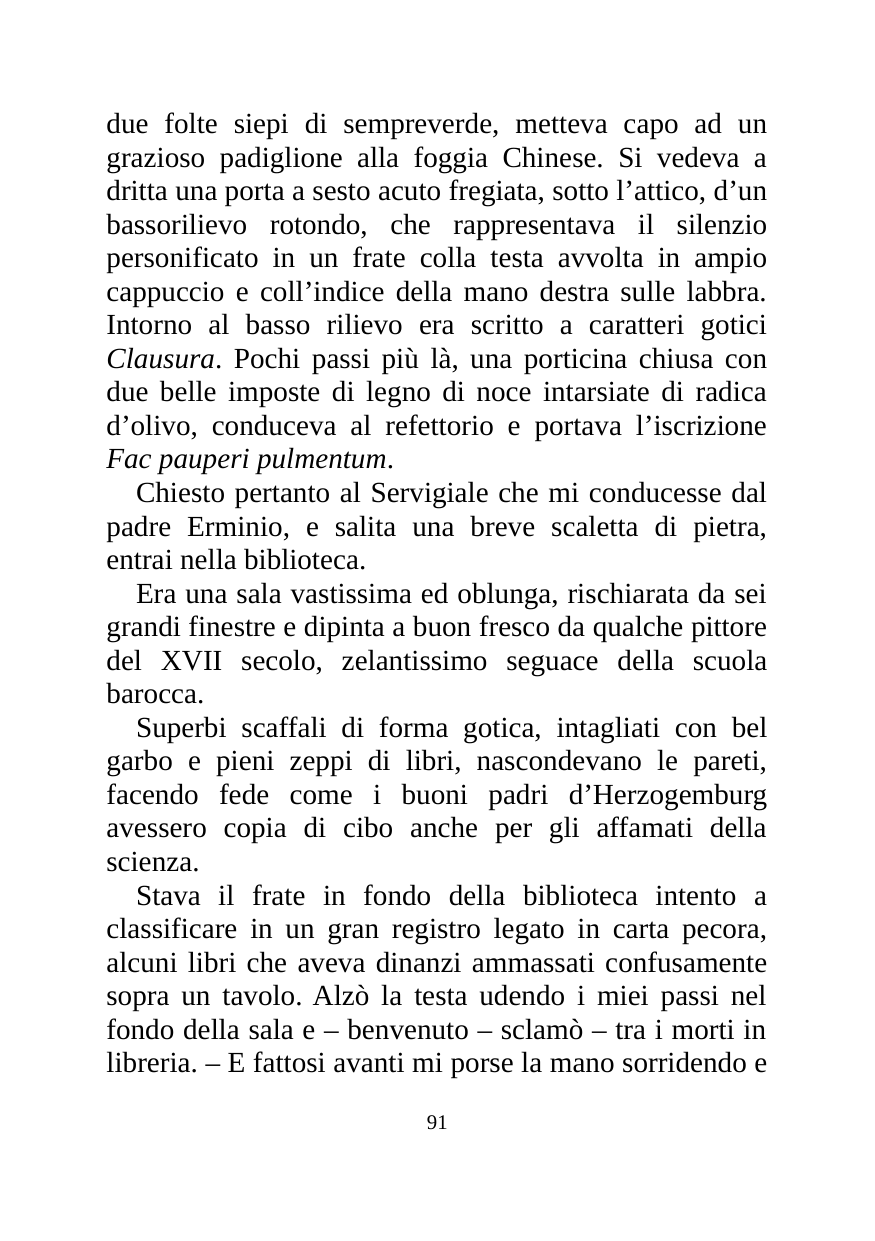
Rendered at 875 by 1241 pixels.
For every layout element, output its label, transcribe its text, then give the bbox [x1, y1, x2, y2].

text due folte siepi di sempreverde, metteva capo ad un grazioso padiglione alla foggia Chinese. Si vedeva a dritta una porta a sesto acuto fregiata, sotto l’attico, d’un bassorilievo rotondo, che rappresentava il silenzio personificato in un frate colla testa avvolta in ampio cappuccio e coll’indice della mano destra sulle labbra. Intorno al basso rilievo era scritto a caratteri gotici Clausura. Pochi passi più là, una porticina chiusa con due belle imposte di legno di noce intarsiate di radica d’olivo, conduceva al refettorio e portava l’iscrizione Fac pauperi pulmentum. [106, 106, 768, 475]
text Stava il frate in fondo della biblioteca intento a classificare in un gran registro legato in carta pecora, alcuni libri che aveva dinanzi ammassati confusamente sopra un tavolo. Alzò la testa udendo i miei passi nel fondo della sala e – benvenuto – sclamò – tra i morti in libreria. – E fattosi avanti mi porse la mano sorridendo e [106, 878, 768, 1079]
text Chiesto pertanto al Servigiale che mi conducesse dal padre Erminio, e salita una breve scaletta di pietra, entrai nella biblioteca. [106, 475, 768, 576]
text Era una sala vastissima ed oblunga, rischiarata da sei grandi finestre e dipinta a buon fresco da qualche pittore del XVII secolo, zelantissimo seguace della scuola barocca. [106, 576, 768, 710]
text Superbi scaffali di forma gotica, intagliati con bel garbo e pieni zeppi di libri, nascondevano le pareti, facendo fede come i buoni padri d’Herzogemburg avessero copia di cibo anche per gli affamati della scienza. [106, 710, 768, 878]
